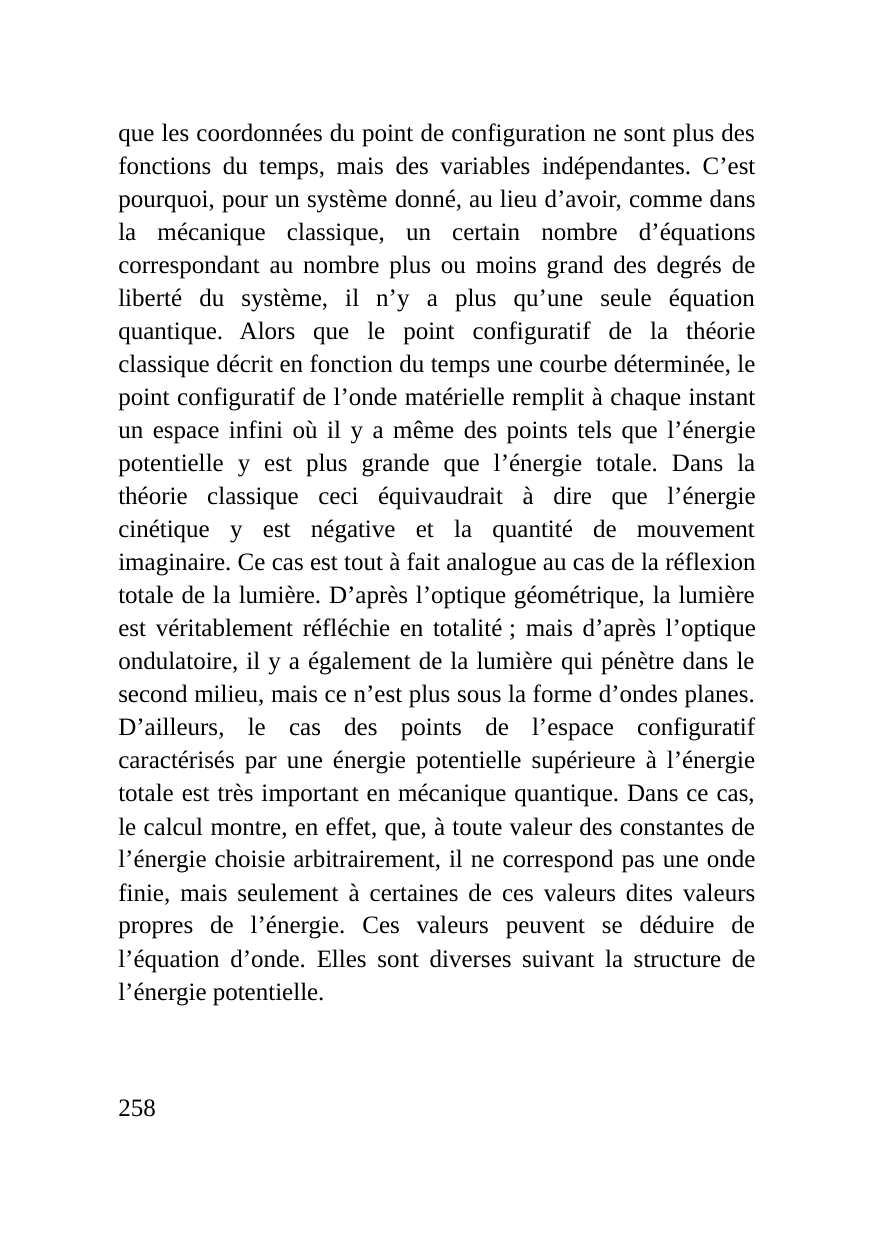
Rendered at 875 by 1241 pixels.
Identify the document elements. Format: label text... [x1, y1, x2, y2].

text que les coordonnées du point de configuration ne sont plus des fonctions du temps, mais des variables indépendantes. C’est pourquoi, pour un système donné, au lieu d’avoir, comme dans la mécanique classique, un certain nombre d’équations correspondant au nombre plus ou moins grand des degrés de liberté du système, il n’y a plus qu’une seule équation quantique. Alors que le point configuratif de la théorie classique décrit en fonction du temps une courbe déterminée, le point configuratif de l’onde matérielle remplit à chaque instant un espace infini où il y a même des points tels que l’énergie potentielle y est plus grande que l’énergie totale. Dans la théorie classique ceci équivaudrait à dire que l’énergie cinétique y est négative et la quantité de mouvement imaginaire. Ce cas est tout à fait analogue au cas de la réflexion totale de la lumière. D’après l’optique géométrique, la lumière est véritablement réfléchie en totalité ; mais d’après l’optique ondulatoire, il y a également de la lumière qui pénètre dans le second milieu, mais ce n’est plus sous la forme d’ondes planes. D’ailleurs, le cas des points de l’espace configuratif caractérisés par une énergie potentielle supérieure à l’énergie totale est très important en mécanique quantique. Dans ce cas, le calcul montre, en effet, que, à toute valeur des constantes de l’énergie choisie arbitrairement, il ne correspond pas une onde finie, mais seulement à certaines de ces valeurs dites valeurs propres de l’énergie. Ces valeurs peuvent se déduire de l’équation d’onde. Elles sont diverses suivant la structure de l’énergie potentielle. [118, 118, 756, 1005]
